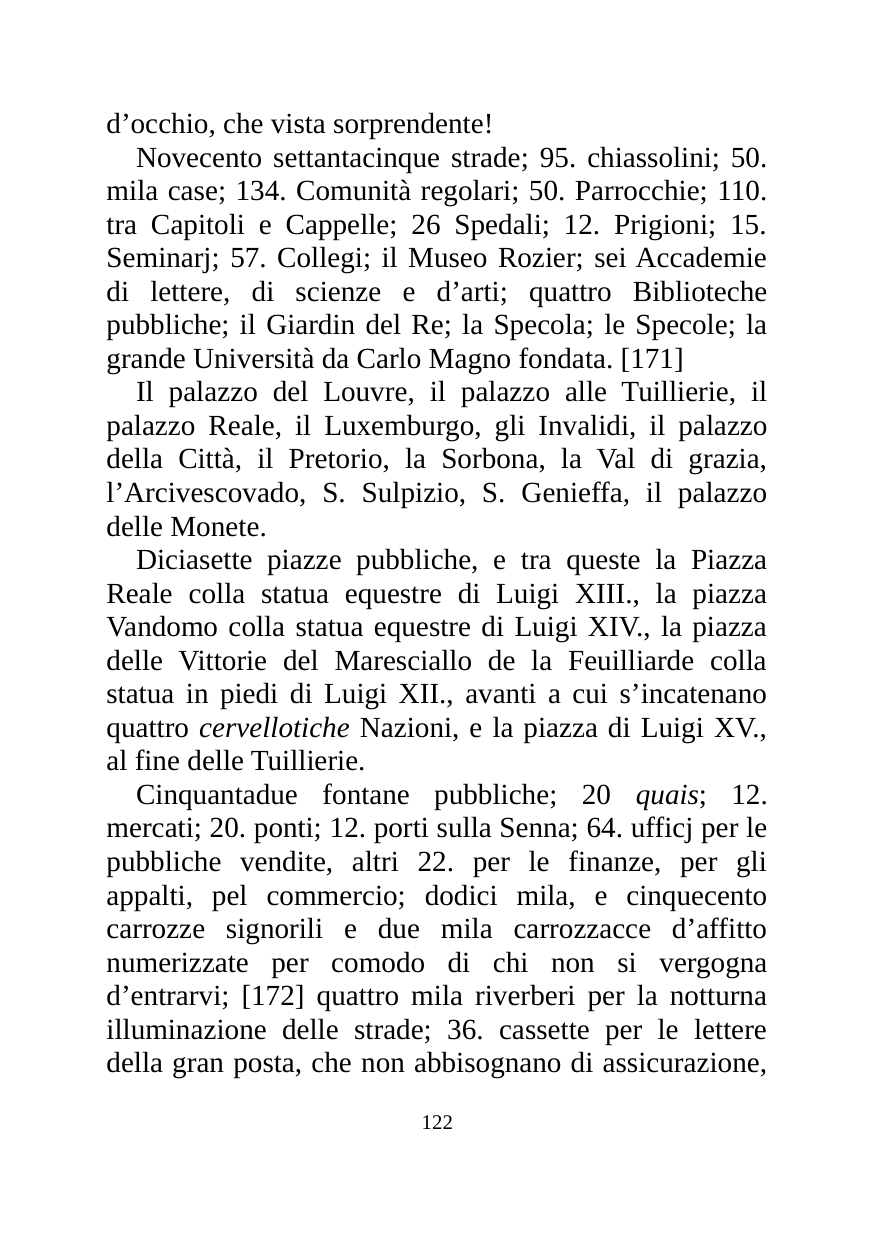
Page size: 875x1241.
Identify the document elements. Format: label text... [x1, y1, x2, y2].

text Diciasette piazze pubbliche, e tra queste la Piazza Reale colla statua equestre di Luigi XIII., la piazza Vandomo colla statua equestre di Luigi XIV., la piazza delle Vittorie del Maresciallo de la Feuilliarde colla statua in piedi di Luigi XII., avanti a cui s’incatenano quattro cervellotiche Nazioni, e la piazza di Luigi XV., al fine delle Tuillierie. [106, 542, 768, 777]
text Novecento settantacinque strade; 95. chiassolini; 50. mila case; 134. Comunità regolari; 50. Parrocchie; 110. tra Capitoli e Cappelle; 26 Spedali; 12. Prigioni; 15. Seminarj; 57. Collegi; il Museo Rozier; sei Accademie di lettere, di scienze e d’arti; quattro Biblioteche pubbliche; il Giardin del Re; la Specola; le Specole; la grande Università da Carlo Magno fondata. [171] [106, 140, 768, 374]
text Il palazzo del Louvre, il palazzo alle Tuillierie, il palazzo Reale, il Luxemburgo, gli Invalidi, il palazzo della Città, il Pretorio, la Sorbona, la Val di grazia, l’Arcivescovado, S. Sulpizio, S. Genieffa, il palazzo delle Monete. [106, 374, 768, 542]
text d’occhio, che vista sorprendente! [106, 106, 768, 140]
text Cinquantadue fontane pubbliche; 20 quais; 12. mercati; 20. ponti; 12. porti sulla Senna; 64. ufficj per le pubbliche vendite, altri 22. per le finanze, per gli appalti, pel commercio; dodici mila, e cinquecento carrozze signorili e due mila carrozzacce d’affitto numerizzate per comodo di chi non si vergogna d’entrarvi; [172] quattro mila riverberi per la notturna illuminazione delle strade; 36. cassette per le lettere della gran posta, che non abbisognano di assicurazione, [106, 777, 768, 1079]
